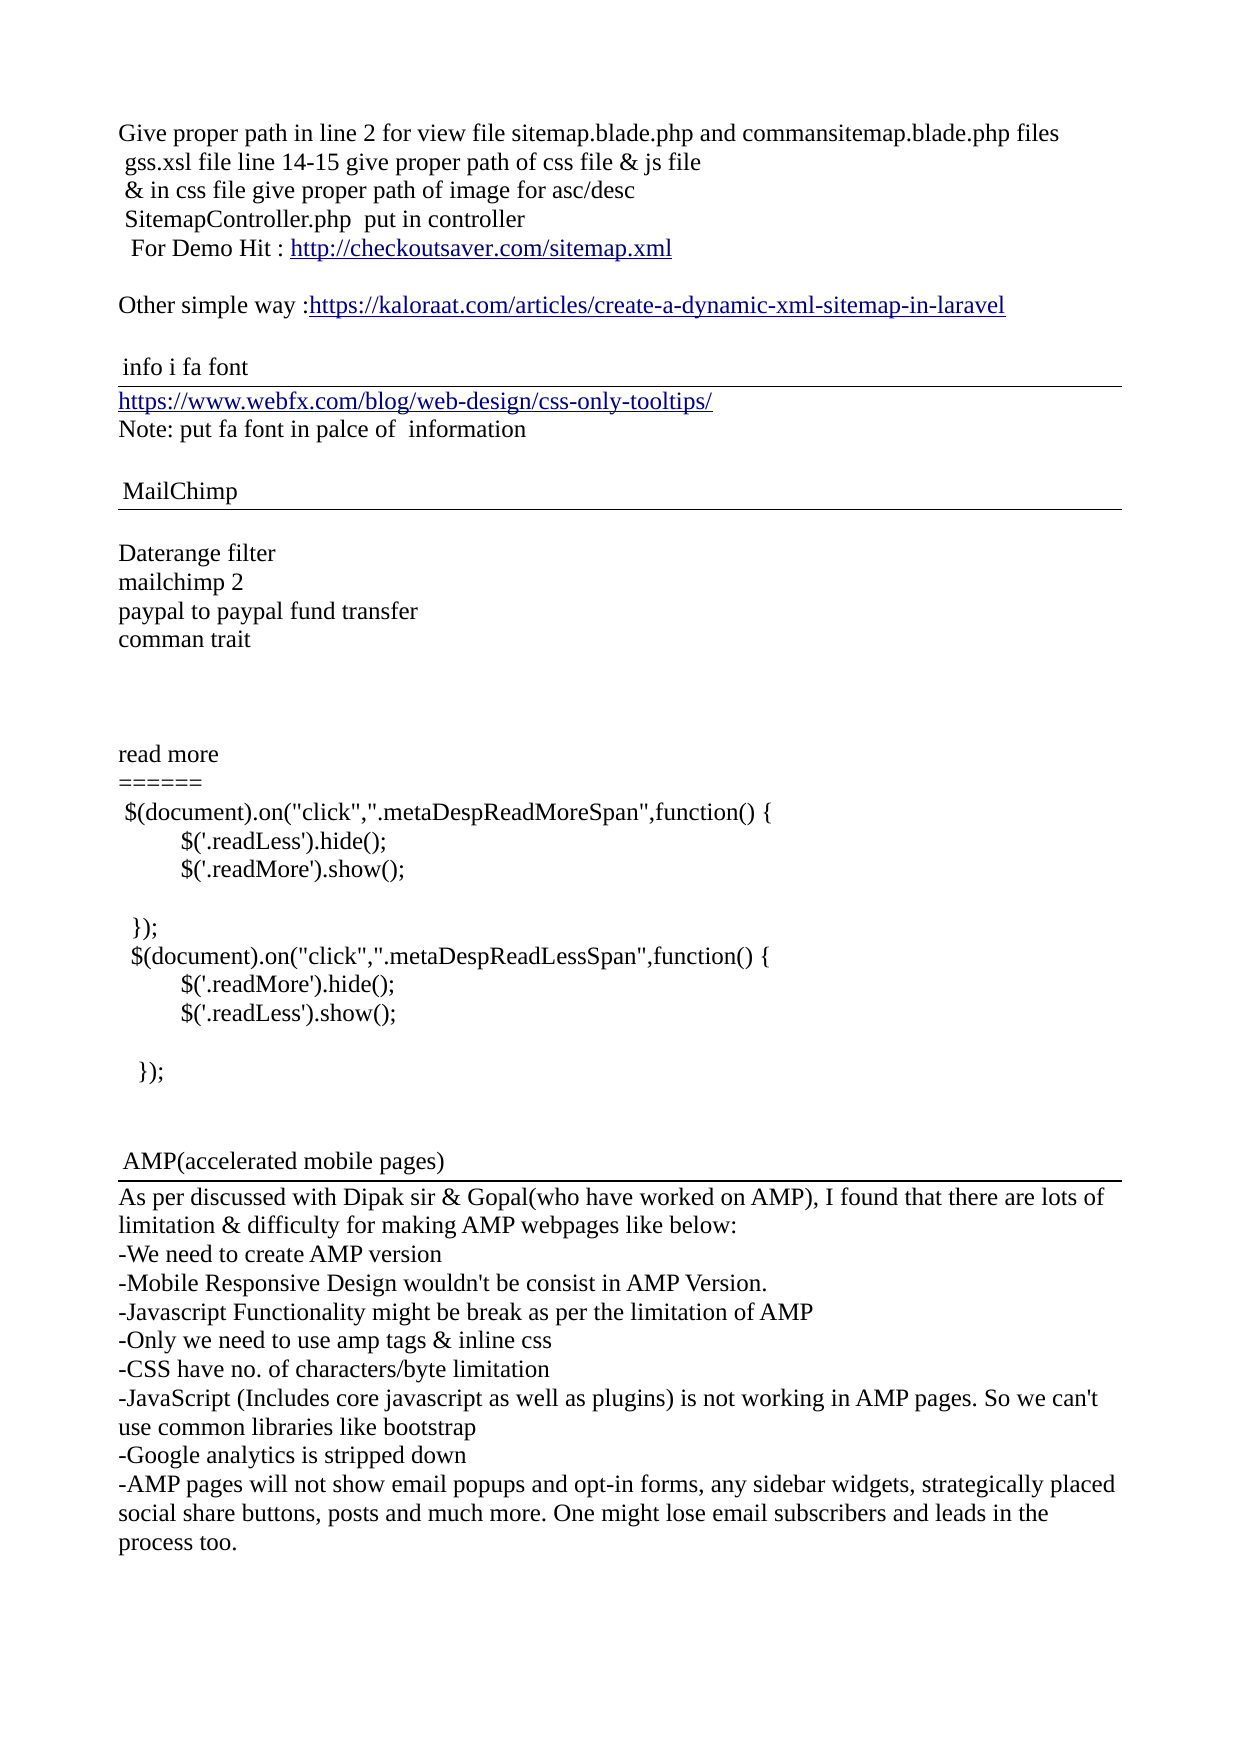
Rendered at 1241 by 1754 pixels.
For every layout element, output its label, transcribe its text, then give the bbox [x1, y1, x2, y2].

text mailchimp 2 [118, 567, 1122, 596]
text Give proper path in line 2 for view file sitemap.blade.php and commansitemap.blade.php files [118, 118, 1122, 147]
text -JavaScript (Includes core javascript as well as plugins) is not working in AMP pages. So we can't use common libraries like bootstrap [118, 1383, 1122, 1441]
text }); [118, 1056, 1122, 1084]
text -AMP pages will not show email popups and opt-in forms, any sidebar widgets, strategically placed social share buttons, posts and much more. One might lose email subscribers and leads in the process too. [118, 1469, 1122, 1556]
text $('.readMore').hide(); [118, 969, 1122, 998]
text paypal to paypal fund transfer [118, 596, 1122, 624]
text $(document).on("click",".metaDespReadMoreSpan",function() { [118, 797, 1122, 826]
text AMP(accelerated mobile pages) [118, 1142, 1122, 1180]
text -Mobile Responsive Design wouldn't be consist in AMP Version. [118, 1268, 1122, 1297]
text https://www.webfx.com/blog/web-design/css-only-tooltips/ Note: put fa font in palce of information [118, 387, 1122, 443]
text }); [118, 912, 1122, 941]
text Other simple way :https://kaloraat.com/articles/create-a-dynamic-xml-sitemap-in-laravel [118, 291, 1122, 319]
text read more [118, 739, 1122, 768]
text -We need to create AMP version [118, 1239, 1122, 1268]
text -Only we need to use amp tags & inline css [118, 1326, 1122, 1354]
text $('.readLess').show(); [118, 998, 1122, 1027]
text -Javascript Functionality might be break as per the limitation of AMP [118, 1297, 1122, 1326]
text -Google analytics is stripped down [118, 1441, 1122, 1469]
text ====== [118, 768, 1122, 797]
text comman trait [118, 624, 1122, 653]
text Daterange filter [118, 538, 1122, 567]
text -CSS have no. of characters/byte limitation [118, 1354, 1122, 1383]
text info i fa font [118, 348, 1122, 386]
text As per discussed with Dipak sir & Gopal(who have worked on AMP), I found that there are lots of limitation & difficulty for making AMP webpages like below: [118, 1182, 1122, 1239]
text MailChimp [118, 472, 1122, 509]
text $(document).on("click",".metaDespReadLessSpan",function() { [118, 941, 1122, 969]
text $('.readMore').show(); [118, 854, 1122, 883]
text SitemapController.php put in controller For Demo Hit : http://checkoutsaver.com/sitemap.xml [118, 204, 1122, 262]
text gss.xsl file line 14-15 give proper path of css file & js file & in css file give proper path of image for asc/desc [118, 147, 1122, 204]
text $('.readLess').hide(); [118, 826, 1122, 854]
